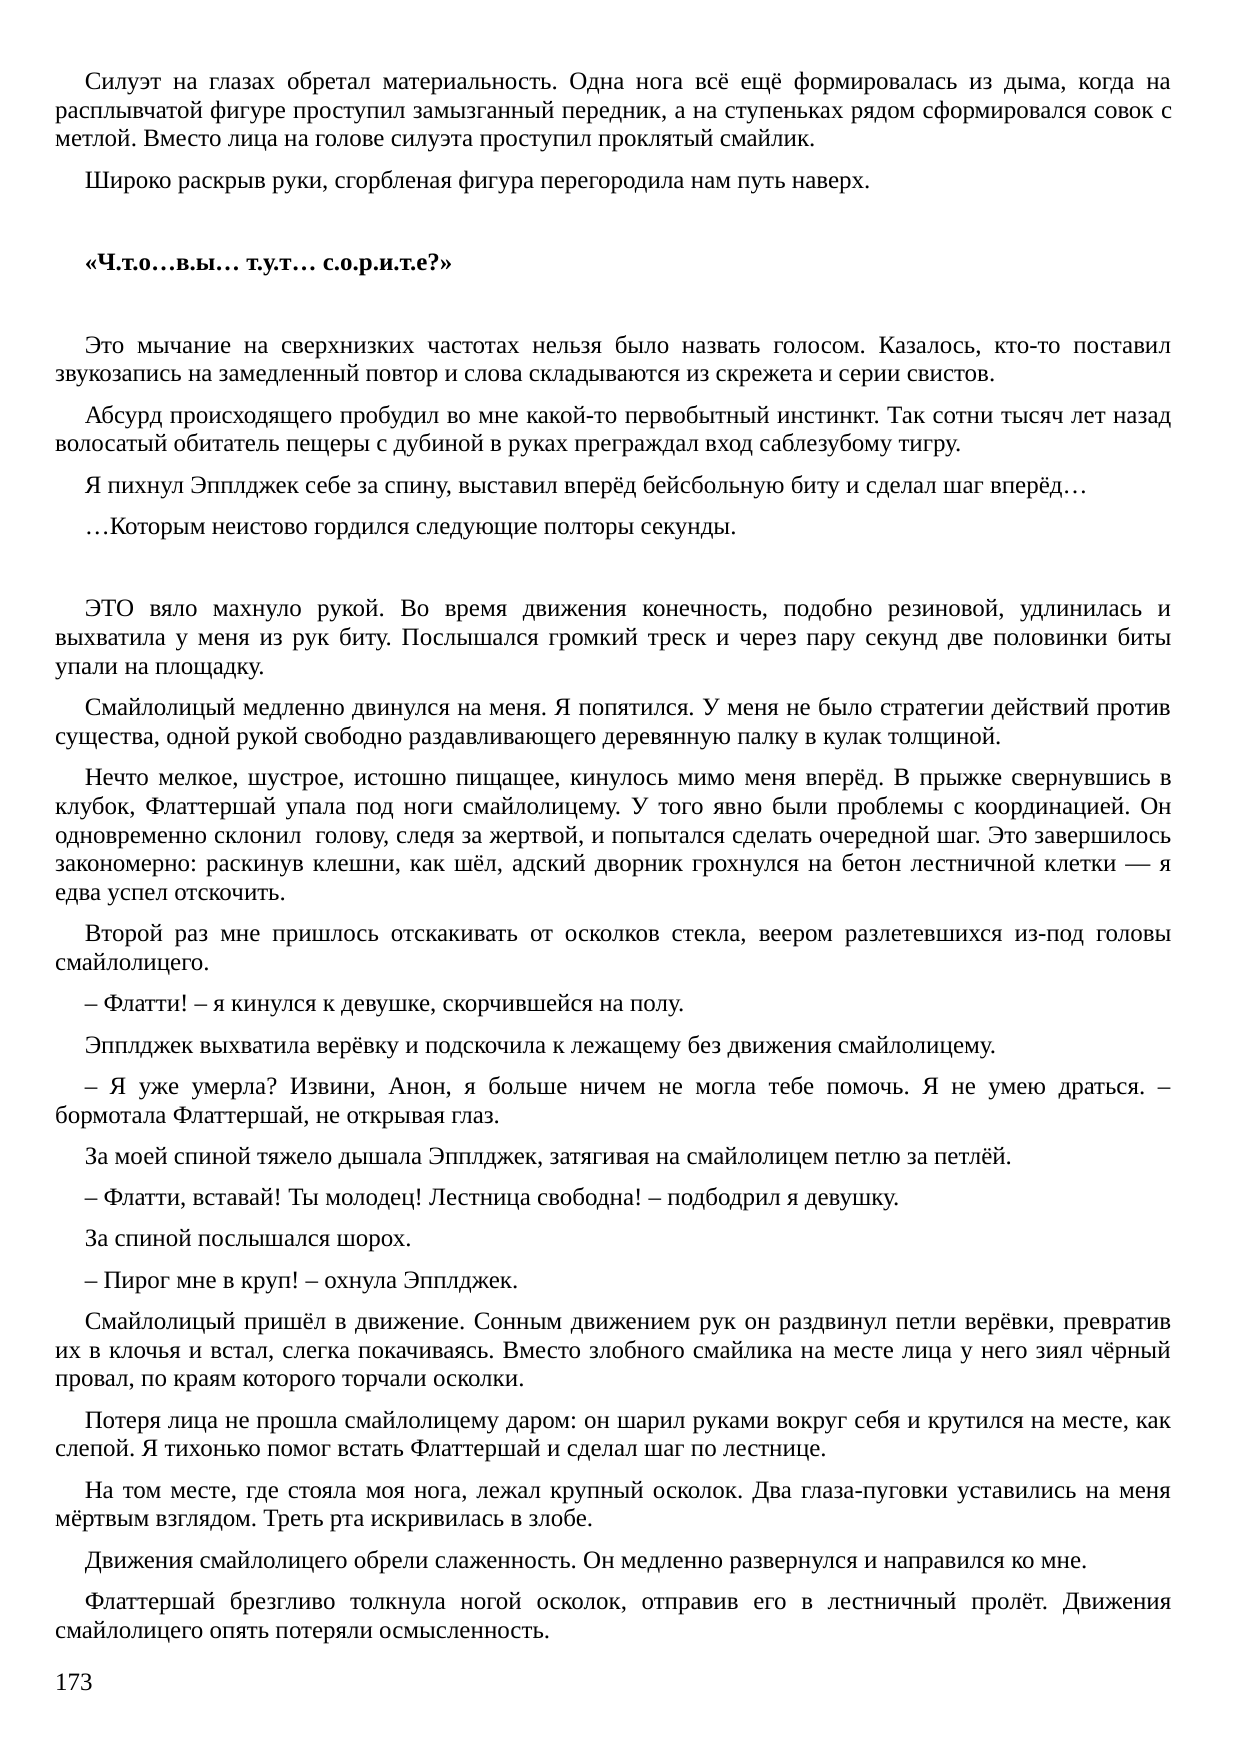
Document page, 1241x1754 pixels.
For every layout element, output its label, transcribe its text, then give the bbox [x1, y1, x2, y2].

text Широко раскрыв руки, сгорбленая фигура перегородила нам путь наверх. [55, 165, 1173, 193]
text – Флатти! – я кинулся к девушке, скорчившейся на полу. [55, 988, 1173, 1017]
text Потеря лица не прошла смайлолицему даром: он шарил руками вокруг себя и крутился на месте, как слепой. Я тихонько помог встать Флаттершай и сделал шаг по лестнице. [55, 1405, 1173, 1462]
text Второй раз мне пришлось отскакивать от осколков стекла, веером разлетевшихся из-под головы смайлолицего. [55, 918, 1173, 976]
text – Флатти, вставай! Ты молодец! Лестница свободна! – подбодрил я девушку. [55, 1182, 1173, 1211]
text На том месте, где стояла моя нога, лежал крупный осколок. Два глаза-пуговки уставились на меня мёртвым взглядом. Треть рта искривилась в злобе. [55, 1475, 1173, 1532]
text Нечто мелкое, шустрое, истошно пищащее, кинулось мимо меня вперёд. В прыжке свернувшись в клубок, Флаттершай упала под ноги смайлолицему. У того явно были проблемы с координацией. Он одновременно склонил голову, следя за жертвой, и попытался сделать очередной шаг. Это завершилось закономерно: раскинув клешни, как шёл, адский дворник грохнулся на бетон лестничной клетки — я едва успел отскочить. [55, 762, 1173, 906]
text – Пирог мне в круп! – охнула Эпплджек. [55, 1265, 1173, 1293]
text За спиной послышался шорох. [55, 1223, 1173, 1252]
text Движения смайлолицего обрели слаженность. Он медленно развернулся и направился ко мне. [55, 1545, 1173, 1573]
text – Я уже умерла? Извини, Анон, я больше ничем не могла тебе помочь. Я не умею драться. – бормотала Флаттершай, не открывая глаз. [55, 1071, 1173, 1128]
text ЭТО вяло махнуло рукой. Во время движения конечность, подобно резиновой, удлинилась и выхватила у меня из рук биту. Послышался громкий треск и через пару секунд две половинки биты упали на площадку. [55, 593, 1173, 680]
text За моей спиной тяжело дышала Эпплджек, затягивая на смайлолицем петлю за петлёй. [55, 1141, 1173, 1170]
text Флаттершай брезгливо толкнула ногой осколок, отправив его в лестничный пролёт. Движения смайлолицего опять потеряли осмысленность. [55, 1586, 1173, 1643]
text «Ч.т.о…в.ы… т.у.т… с.о.р.и.т.е?» [55, 247, 1173, 276]
text Абсурд происходящего пробудил во мне какой-то первобытный инстинкт. Так сотни тысяч лет назад волосатый обитатель пещеры с дубиной в руках преграждал вход саблезубому тигру. [55, 400, 1173, 457]
text Смайлолицый пришёл в движение. Сонным движением рук он раздвинул петли верёвки, превратив их в клочья и встал, слегка покачиваясь. Вместо злобного смайлика на месте лица у него зиял чёрный провал, по краям которого торчали осколки. [55, 1306, 1173, 1392]
text Смайлолицый медленно двинулся на меня. Я попятился. У меня не было стратегии действий против существа, одной рукой свободно раздавливающего деревянную палку в кулак толщиной. [55, 692, 1173, 750]
text Это мычание на сверхнизких частотах нельзя было назвать голосом. Казалось, кто-то поставил звукозапись на замедленный повтор и слова складываются из скрежета и серии свистов. [55, 330, 1173, 387]
text Я пихнул Эпплджек себе за спину, выставил вперёд бейсбольную биту и сделал шаг вперёд… [55, 470, 1173, 498]
text Эпплджек выхватила верёвку и подскочила к лежащему без движения смайлолицему. [55, 1030, 1173, 1058]
text …Которым неистово гордился следующие полторы секунды. [55, 511, 1173, 540]
text Силуэт на глазах обретал материальность. Одна нога всё ещё формировалась из дыма, когда на расплывчатой фигуре проступил замызганный передник, а на ступеньках рядом сформировался совок с метлой. Вместо лица на голове силуэта проступил проклятый смайлик. [55, 66, 1173, 152]
